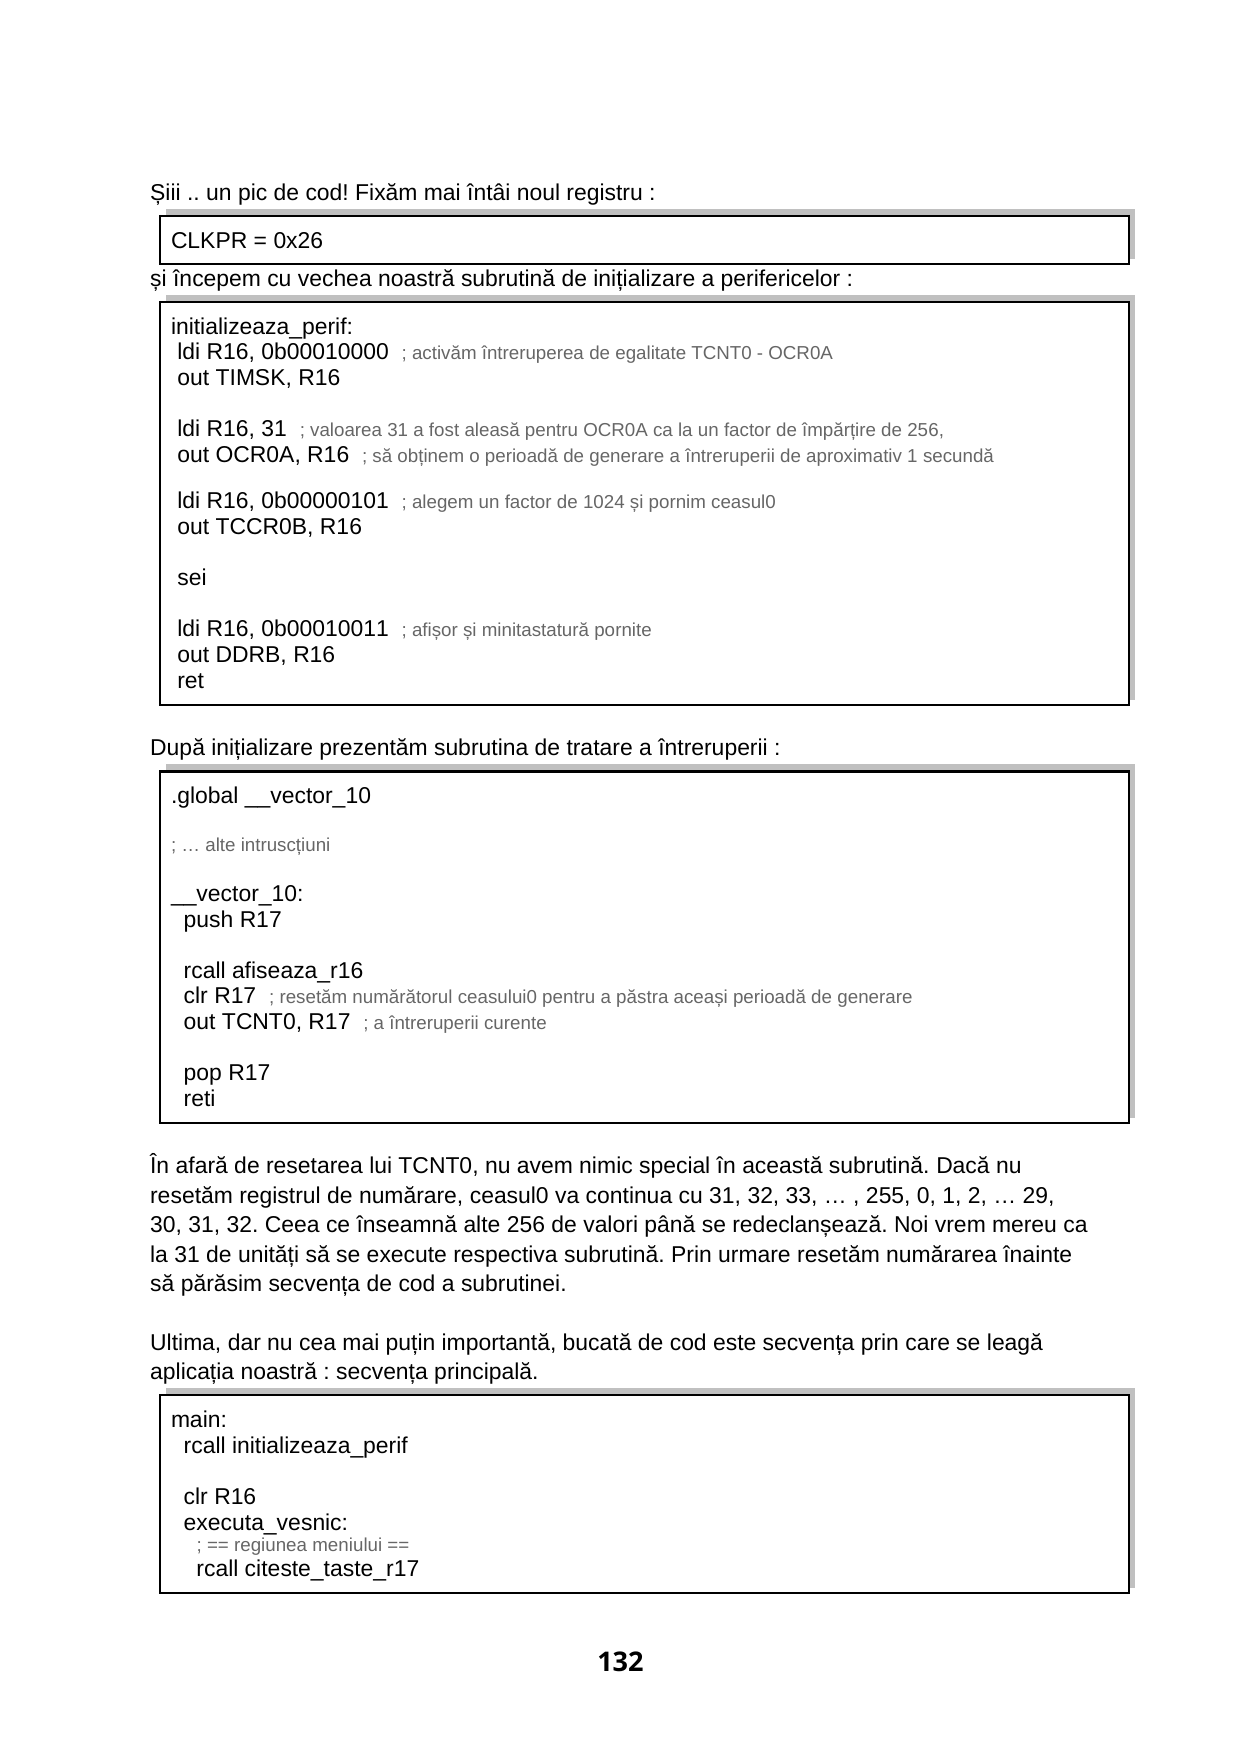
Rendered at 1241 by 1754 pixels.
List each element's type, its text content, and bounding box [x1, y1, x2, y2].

text Șiii .. un pic de cod! Fixăm mai întâi noul registru : [150, 179, 1091, 205]
table_header .global __vector_10 ; … alte intruscțiuni __vector_10: push R17 rcall afiseaza_r16 clr R17 ; resetăm numărătorul ceasului0 pentru a păstra aceași perioadă de generare out TCNT0, R17 ; a întreruperii curente pop R17 reti [161, 773, 1128, 1122]
text În afară de resetarea lui TCNT0, nu avem nimic special în această subrutină. Dacă nu resetăm registrul de numărare, ceasul0 va continua cu 31, 32, 33, … , 255, 0, 1, 2, … 29, 30, 31, 32. Ceea ce înseamnă alte 256 de valori până se redeclanșează. Noi vrem mereu ca la 31 de unități să se execute respectiva subrutină. Prin urmare resetăm numărarea înainte să părăsim secvența de cod a subrutinei. [150, 1153, 1091, 1296]
text Ultima, dar nu cea mai puțin importantă, bucată de cod este secvența prin care se leagă aplicația noastră : secvența principală. [150, 1329, 1091, 1384]
text După inițializare prezentăm subrutina de tratare a întreruperii : [150, 735, 1091, 761]
table_header CLKPR = 0x26 [161, 217, 1128, 263]
text și începem cu vechea noastră subrutină de inițializare a perifericelor : [150, 265, 1091, 291]
table_header main: rcall initializeaza_perif clr R16 executa_vesnic: ; == regiunea meniului == rcall citeste_taste_r17 [161, 1396, 1128, 1592]
table_header initializeaza_perif: ldi R16, 0b00010000 ; activăm întreruperea de egalitate TCNT0 - OCR0A out TIMSK, R16 ldi R16, 31 ; valoarea 31 a fost aleasă pentru OCR0A ca la un factor de împărțire de 256, out OCR0A, R16 ; să obținem o perioadă de generare a întreruperii de aproximativ 1 secundă ldi R16, 0b00000101 ; alegem un factor de 1024 și pornim ceasul0 out TCCR0B, R16 sei ldi R16, 0b00010011 ; afișor și minitastatură pornite out DDRB, R16 ret [161, 303, 1128, 703]
